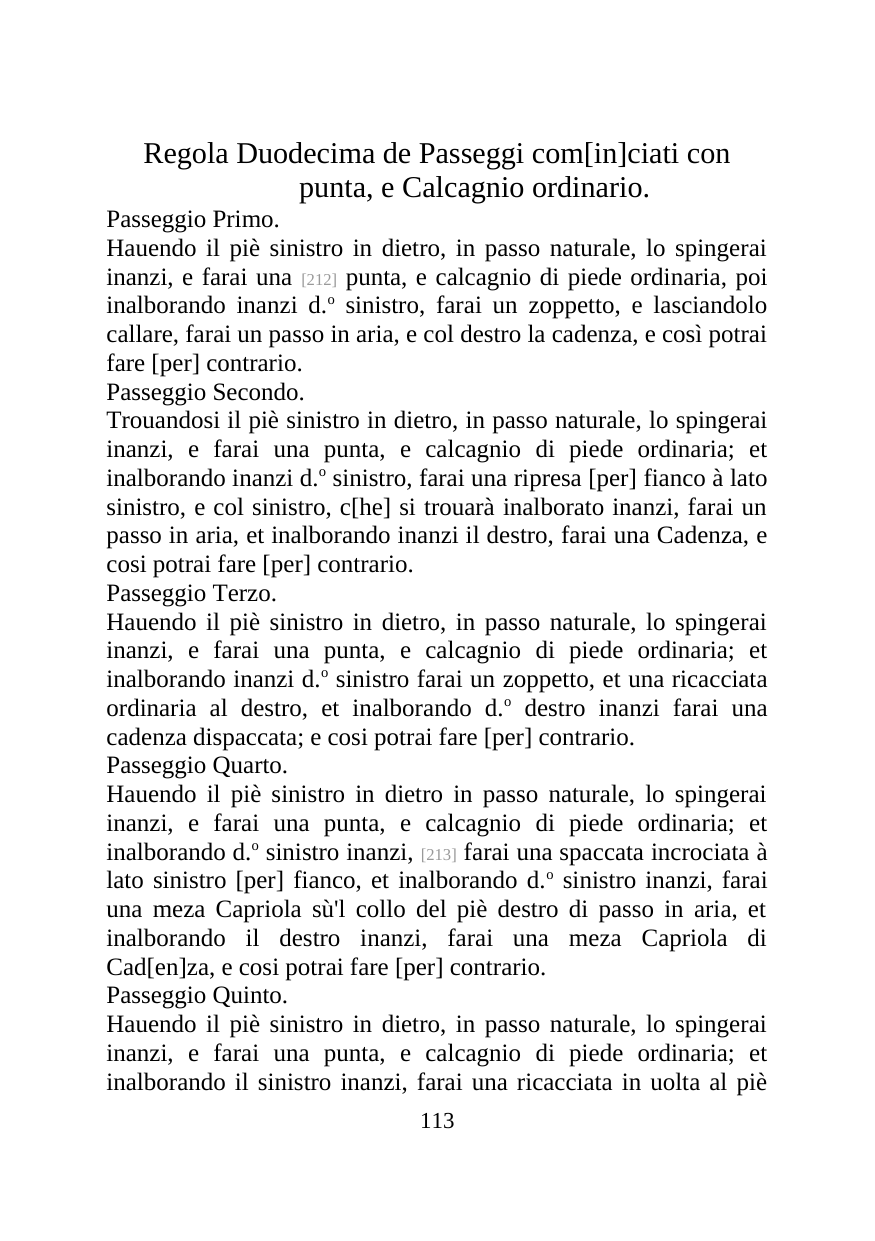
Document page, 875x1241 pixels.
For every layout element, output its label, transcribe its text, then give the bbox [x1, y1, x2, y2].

text Passeggio Quarto. [106, 751, 768, 779]
text Hauendo il piè sinistro in dietro in passo naturale, lo spingerai inanzi, e farai una punta, e calcagnio di piede ordinaria; et inalborando d.o sinistro inanzi, [213] farai una spaccata incrociata à lato sinistro [per] fianco, et inalborando d.o sinistro inanzi, farai una meza Capriola sù'l collo del piè destro di passo in aria, et inalborando il destro inanzi, farai una meza Capriola di Cad[en]za, e cosi potrai fare [per] contrario. [106, 779, 768, 981]
text Hauendo il piè sinistro in dietro, in passo naturale, lo spingerai inanzi, e farai una [212] punta, e calcagnio di piede ordinaria, poi inalborando inanzi d.o sinistro, farai un zoppetto, e lasciandolo callare, farai un passo in aria, e col destro la cadenza, e così potrai fare [per] contrario. [106, 233, 768, 377]
text Hauendo il piè sinistro in dietro, in passo naturale, lo spingerai inanzi, e farai una punta, e calcagnio di piede ordinaria; et inalborando il sinistro inanzi, farai una ricacciata in uolta al piè [106, 1009, 768, 1096]
text Hauendo il piè sinistro in dietro, in passo naturale, lo spingerai inanzi, e farai una punta, e calcagnio di piede ordinaria; et inalborando inanzi d.o sinistro farai un zoppetto, et una ricacciata ordinaria al destro, et inalborando d.o destro inanzi farai una cadenza dispaccata; e cosi potrai fare [per] contrario. [106, 607, 768, 751]
text Trouandosi il piè sinistro in dietro, in passo naturale, lo spingerai inanzi, e farai una punta, e calcagnio di piede ordinaria; et inalborando inanzi d.o sinistro, farai una ripresa [per] fianco à lato sinistro, e col sinistro, c[he] si trouarà inalborato inanzi, farai un passo in aria, et inalborando inanzi il destro, farai una Cadenza, e cosi potrai fare [per] contrario. [106, 406, 768, 578]
subtitle Regola Duodecima de Passeggi com[in]ciati con punta, e Calcagnio ordinario. [106, 135, 768, 204]
text Passeggio Primo. [106, 204, 768, 233]
text Passeggio Secondo. [106, 377, 768, 406]
text Passeggio Quinto. [106, 981, 768, 1009]
text Passeggio Terzo. [106, 578, 768, 607]
